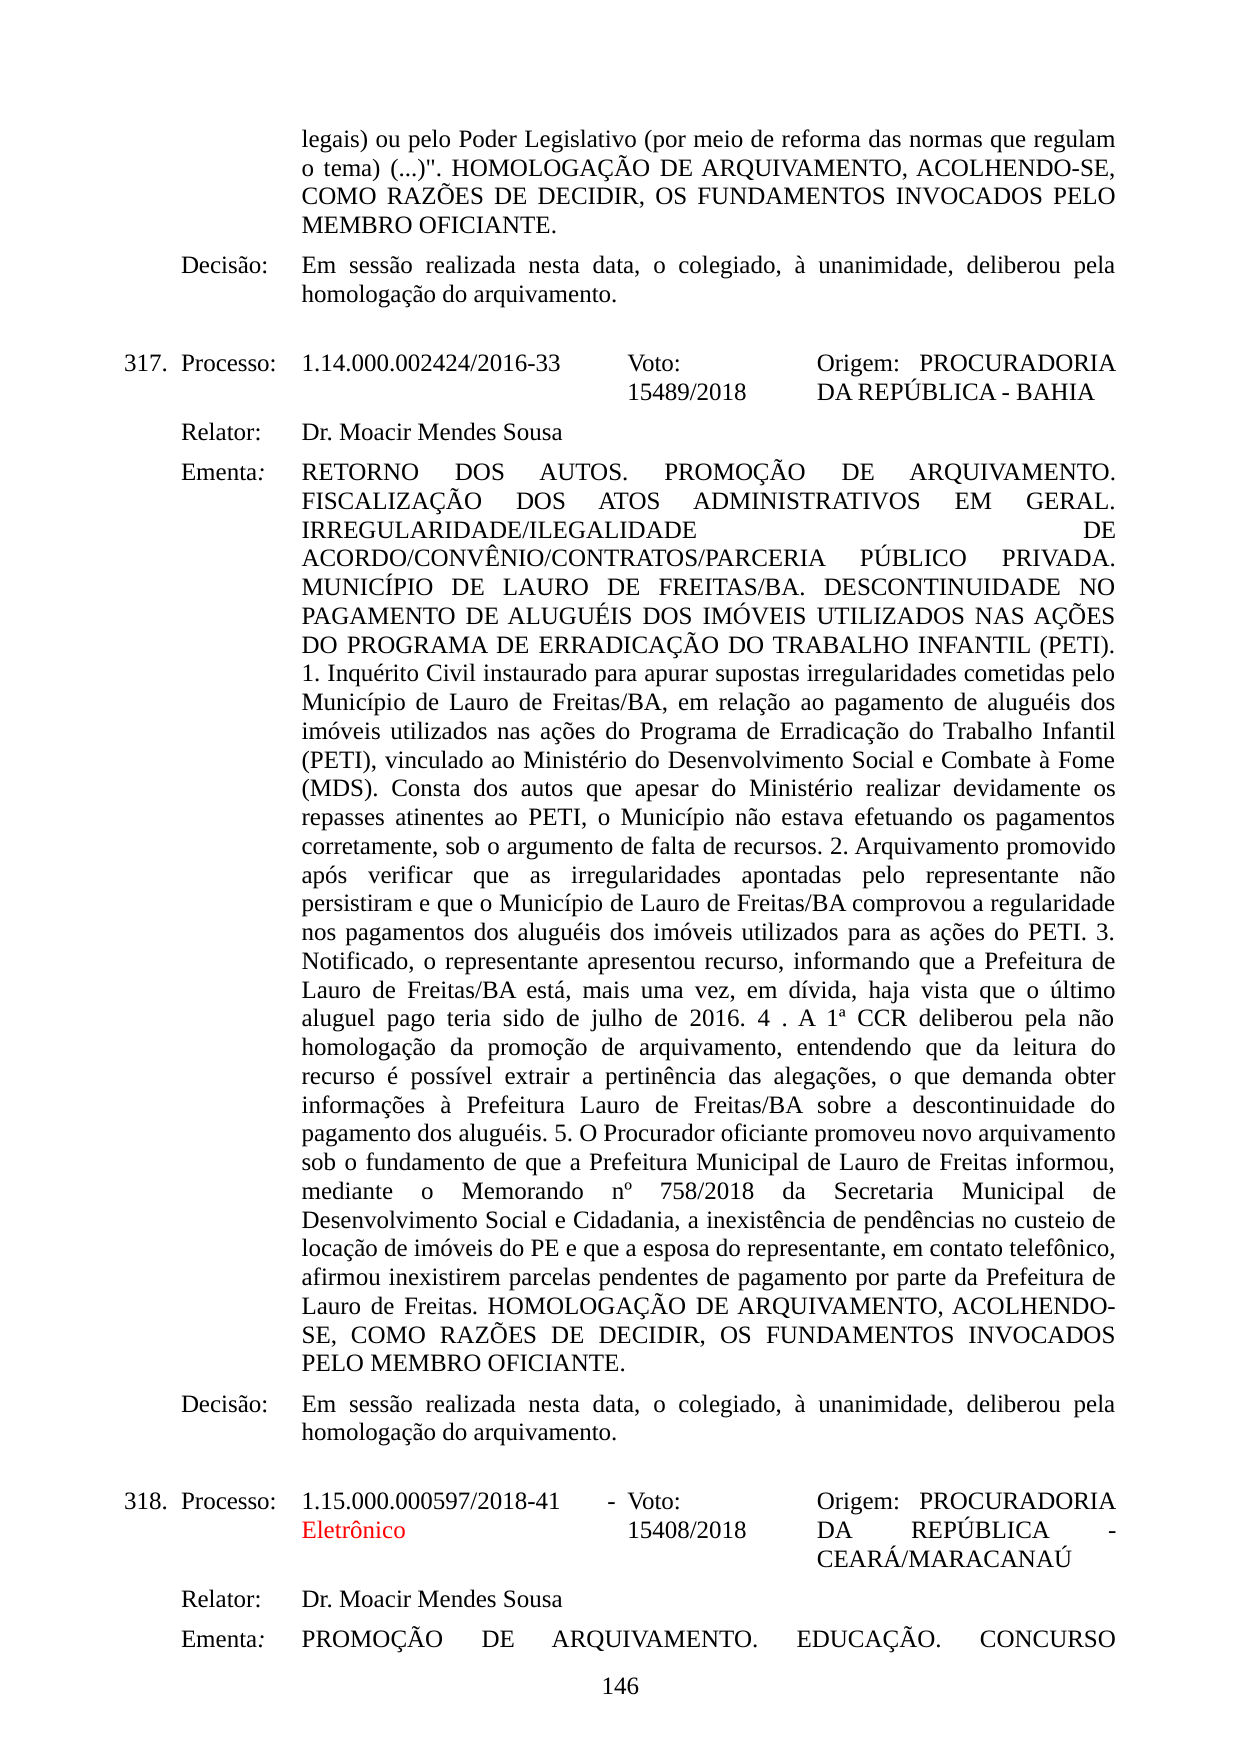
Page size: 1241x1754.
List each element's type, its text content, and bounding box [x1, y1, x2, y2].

table_cell [118, 245, 175, 313]
table_cell Dr. Moacir Mendes Sousa [296, 1578, 1122, 1618]
table_header Voto: 15408/2018 [621, 1481, 811, 1578]
table_cell [118, 1619, 175, 1659]
table_cell Ementa: [175, 1619, 296, 1659]
table_header 318. [118, 1481, 175, 1578]
table_header Processo: [175, 342, 296, 411]
table_cell Em sessão realizada nesta data, o colegiado, à unanimidade, deliberou pela homologação do arquivamento. [296, 245, 1122, 313]
table_header Origem: PROCURADORIA DA REPÚBLICA - CEARÁ/MARACANAÚ [811, 1481, 1122, 1578]
table_cell PROMOÇÃO DE ARQUIVAMENTO. EDUCAÇÃO. CONCURSO [296, 1619, 1122, 1659]
table_cell [118, 1383, 175, 1452]
table_header Processo: [175, 1481, 296, 1578]
table_cell [118, 451, 175, 1383]
table_cell Relator: [175, 1578, 296, 1618]
table_header 1.15.000.000597/2018-41 - Eletrônico [296, 1481, 621, 1578]
table_cell [175, 118, 296, 244]
table_cell [118, 118, 175, 244]
table_cell RETORNO DOS AUTOS. PROMOÇÃO DE ARQUIVAMENTO. FISCALIZAÇÃO DOS ATOS ADMINISTRATIVOS EM GERAL. IRREGULARIDADE/ILEGALIDADE DE ACORDO/CONVÊNIO/CONTRATOS/PARCERIA PÚBLICO PRIVADA. MUNICÍPIO DE LAURO DE FREITAS/BA. DESCONTINUIDADE NO PAGAMENTO DE ALUGUÉIS DOS IMÓVEIS UTILIZADOS NAS AÇÕES DO PROGRAMA DE ERRADICAÇÃO DO TRABALHO INFANTIL (PETI). 1. Inquérito Civil instaurado para apurar supostas irregularidades cometidas pelo Município de Lauro de Freitas/BA, em relação ao pagamento de aluguéis dos imóveis utilizados nas ações do Programa de Erradicação do Trabalho Infantil (PETI), vinculado ao Ministério do Desenvolvimento Social e Combate à Fome (MDS). Consta dos autos que apesar do Ministério realizar devidamente os repasses atinentes ao PETI, o Município não estava efetuando os pagamentos corretamente, sob o argumento de falta de recursos. 2. Arquivamento promovido após verificar que as irregularidades apontadas pelo representante não persistiram e que o Município de Lauro de Freitas/BA comprovou a regularidade nos pagamentos dos aluguéis dos imóveis utilizados para as ações do PETI. 3. Notificado, o representante apresentou recurso, informando que a Prefeitura de Lauro de Freitas/BA está, mais uma vez, em dívida, haja vista que o último aluguel pago teria sido de julho de 2016. 4 . A 1ª CCR deliberou pela não homologação da promoção de arquivamento, entendendo que da leitura do recurso é possível extrair a pertinência das alegações, o que demanda obter informações à Prefeitura Lauro de Freitas/BA sobre a descontinuidade do pagamento dos aluguéis. 5. O Procurador oficiante promoveu novo arquivamento sob o fundamento de que a Prefeitura Municipal de Lauro de Freitas informou, mediante o Memorando nº 758/2018 da Secretaria Municipal de Desenvolvimento Social e Cidadania, a inexistência de pendências no custeio de locação de imóveis do PE e que a esposa do representante, em contato telefônico, afirmou inexistirem parcelas pendentes de pagamento por parte da Prefeitura de Lauro de Freitas. HOMOLOGAÇÃO DE ARQUIVAMENTO, ACOLHENDO-SE, COMO RAZÕES DE DECIDIR, OS FUNDAMENTOS INVOCADOS PELO MEMBRO OFICIANTE. [296, 451, 1122, 1383]
table_cell Decisão: [175, 1383, 296, 1452]
table_header 317. [118, 342, 175, 411]
table_header Voto: 15489/2018 [621, 342, 811, 411]
table_cell Dr. Moacir Mendes Sousa [296, 411, 1122, 451]
table_cell [118, 1578, 175, 1618]
table_header Origem: PROCURADORIA DA REPÚBLICA - BAHIA [811, 342, 1122, 411]
table_cell Decisão: [175, 245, 296, 313]
table_cell [118, 411, 175, 451]
table_cell Em sessão realizada nesta data, o colegiado, à unanimidade, deliberou pela homologação do arquivamento. [296, 1383, 1122, 1452]
table_cell Ementa: [175, 451, 296, 1383]
table_header 1.14.000.002424/2016-33 [296, 342, 621, 411]
table_cell Relator: [175, 411, 296, 451]
table_cell legais) ou pelo Poder Legislativo (por meio de reforma das normas que regulam o tema) (...)". HOMOLOGAÇÃO DE ARQUIVAMENTO, ACOLHENDO-SE, COMO RAZÕES DE DECIDIR, OS FUNDAMENTOS INVOCADOS PELO MEMBRO OFICIANTE. [296, 118, 1122, 244]
